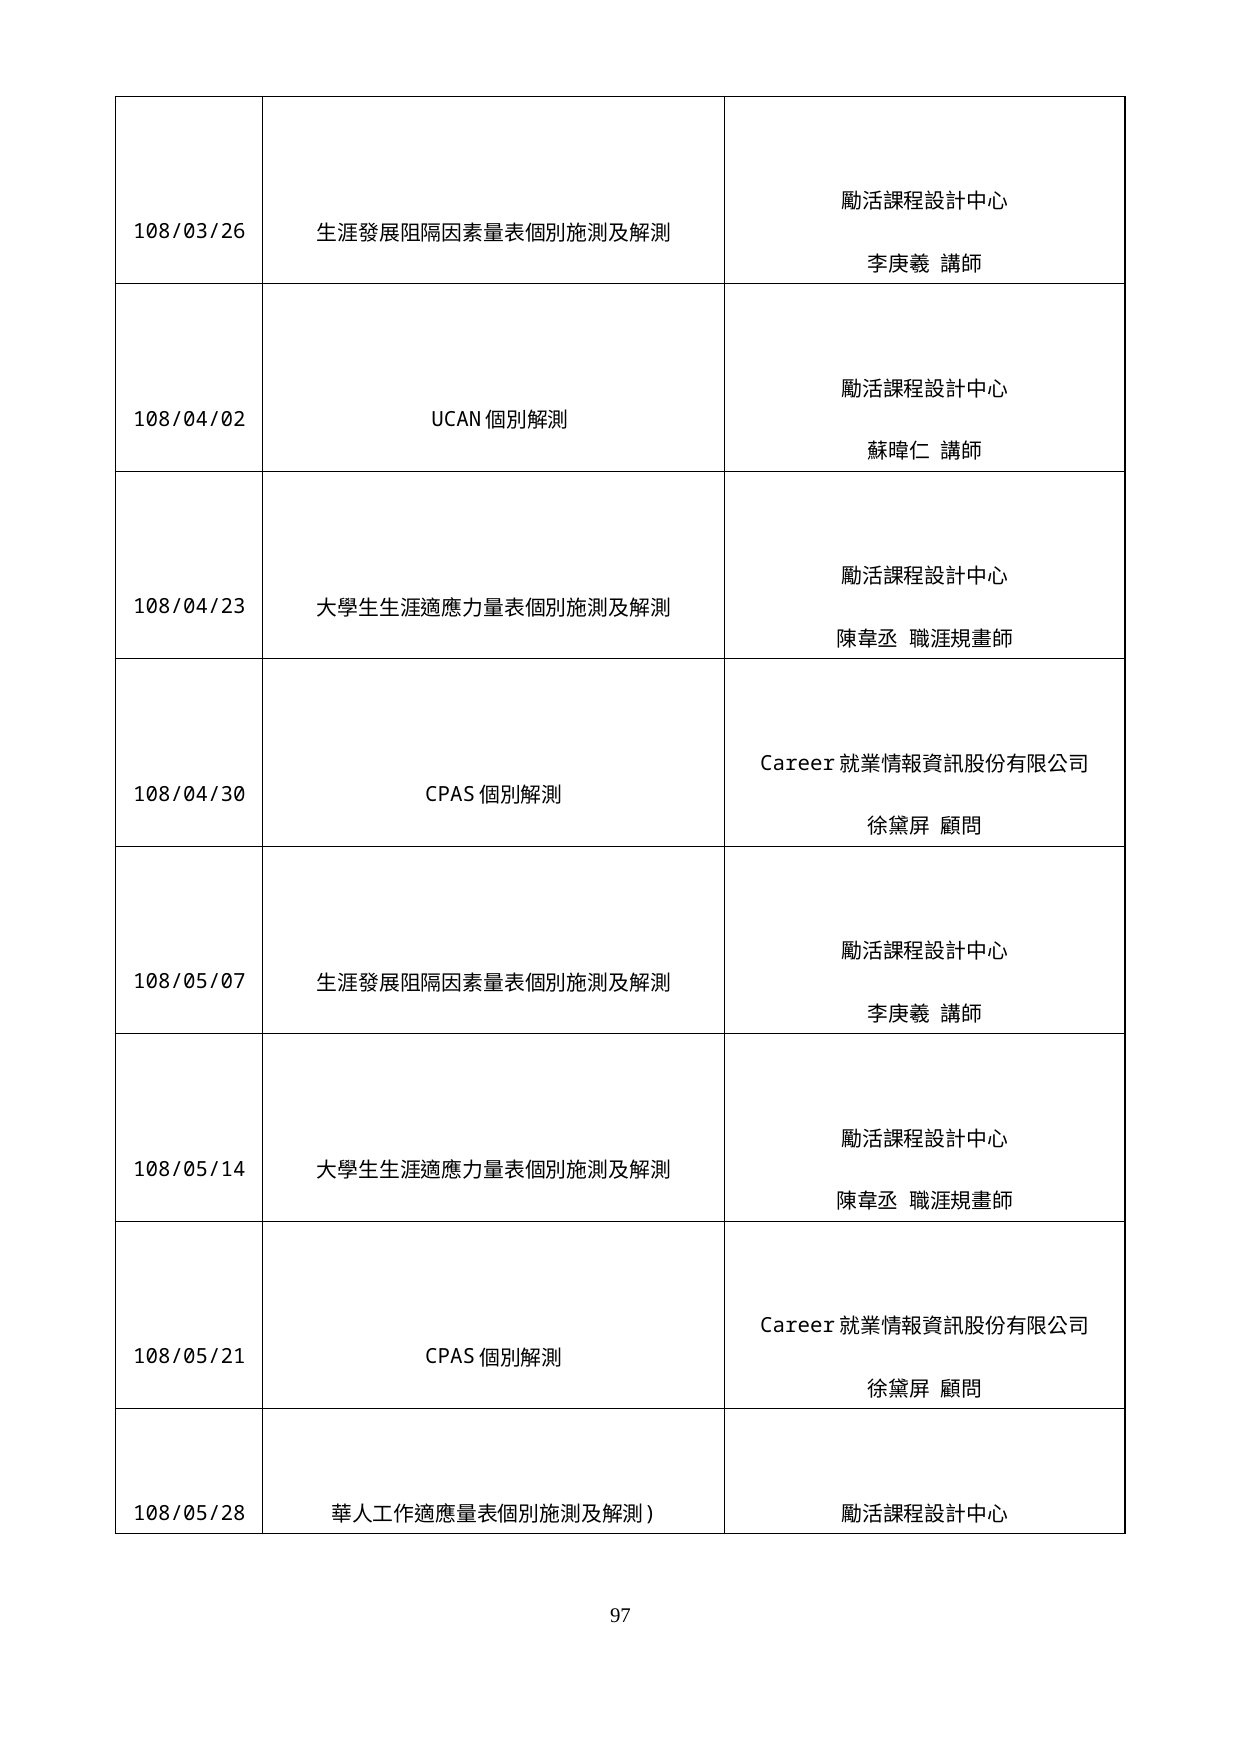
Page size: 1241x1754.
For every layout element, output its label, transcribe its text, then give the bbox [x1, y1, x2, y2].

table_cell 勵活課程設計中心 陳韋丞 職涯規畫師 [725, 1034, 1124, 1221]
table_cell 勵活課程設計中心 李庚羲 講師 [725, 847, 1124, 1033]
table_cell 108/04/02 [116, 284, 262, 471]
table_cell 108/05/28 [116, 1409, 262, 1533]
table_cell 大學生生涯適應力量表個別施測及解測 [263, 472, 724, 658]
table_cell 勵活課程設計中心 陳韋丞 職涯規畫師 [725, 472, 1124, 658]
table_cell UCAN個別解測 [263, 284, 724, 471]
table_cell 勵活課程設計中心 蘇暐仁 講師 [725, 284, 1124, 471]
table_cell 108/04/23 [116, 472, 262, 658]
table_cell 108/05/21 [116, 1222, 262, 1408]
table_cell 108/05/07 [116, 847, 262, 1033]
table_cell 勵活課程設計中心 [725, 1409, 1124, 1533]
table_cell 大學生生涯適應力量表個別施測及解測 [263, 1034, 724, 1221]
table_cell CPAS個別解測 [263, 659, 724, 846]
table_cell Career就業情報資訊股份有限公司 徐黛屏 顧問 [725, 659, 1124, 846]
table_cell 勵活課程設計中心 李庚羲 講師 [725, 97, 1124, 283]
table_cell CPAS個別解測 [263, 1222, 724, 1408]
table_cell 108/05/14 [116, 1034, 262, 1221]
table_cell 108/03/26 [116, 97, 262, 283]
table_cell Career就業情報資訊股份有限公司 徐黛屏 顧問 [725, 1222, 1124, 1408]
table_cell 生涯發展阻隔因素量表個別施測及解測 [263, 847, 724, 1033]
table_cell 108/04/30 [116, 659, 262, 846]
table_cell 生涯發展阻隔因素量表個別施測及解測 [263, 97, 724, 283]
table_cell 華人工作適應量表個別施測及解測) [263, 1409, 724, 1533]
